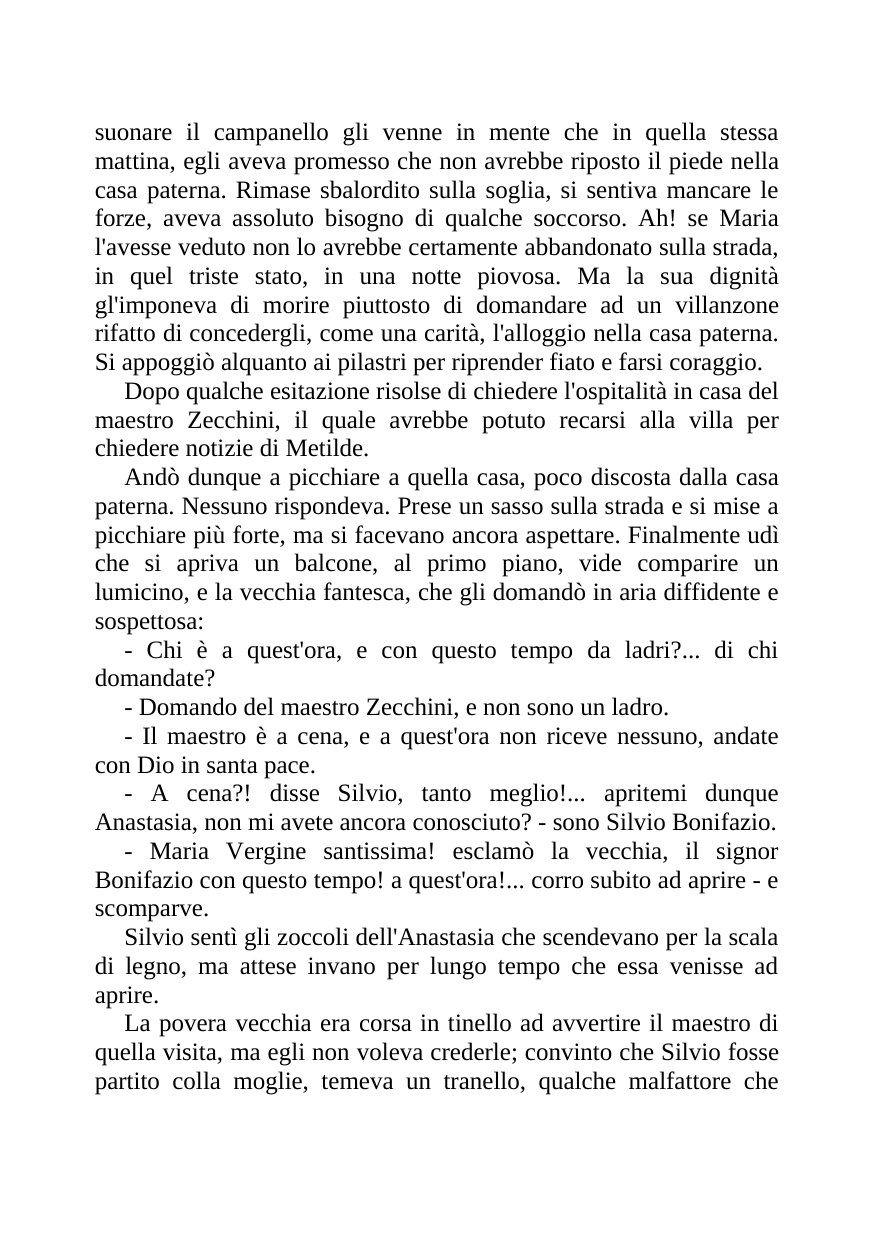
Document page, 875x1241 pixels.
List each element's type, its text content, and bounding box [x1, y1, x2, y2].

text Dopo qualche esitazione risolse di chiedere l'ospitalità in casa del maestro Zecchini, il quale avrebbe potuto recarsi alla villa per chiedere notizie di Metilde. [94, 376, 779, 462]
text suonare il campanello gli venne in mente che in quella stessa mattina, egli aveva promesso che non avrebbe riposto il piede nella casa paterna. Rimase sbalordito sulla soglia, si sentiva mancare le forze, aveva assoluto bisogno di qualche soccorso. Ah! se Maria l'avesse veduto non lo avrebbe certamente abbandonato sulla strada, in quel triste stato, in una notte piovosa. Ma la sua dignità gl'imponeva di morire piuttosto di domandare ad un villanzone rifatto di concedergli, come una carità, l'alloggio nella casa paterna. Si appoggiò alquanto ai pilastri per riprender fiato e farsi coraggio. [94, 117, 779, 376]
text - Domando del maestro Zecchini, e non sono un ladro. [94, 692, 779, 721]
text - Chi è a quest'ora, e con questo tempo da ladri?... di chi domandate? [94, 635, 779, 692]
text Silvio sentì gli zoccoli dell'Anastasia che scendevano per la scala di legno, ma attese invano per lungo tempo che essa venisse ad aprire. [94, 922, 779, 1008]
text - A cena?! disse Silvio, tanto meglio!... apritemi dunque Anastasia, non mi avete ancora conosciuto? - sono Silvio Bonifazio. [94, 778, 779, 836]
text La povera vecchia era corsa in tinello ad avvertire il maestro di quella visita, ma egli non voleva crederle; convinto che Silvio fosse partito colla moglie, temeva un tranello, qualche malfattore che [94, 1008, 779, 1095]
text - Il maestro è a cena, e a quest'ora non riceve nessuno, andate con Dio in santa pace. [94, 721, 779, 778]
text Andò dunque a picchiare a quella casa, poco discosta dalla casa paterna. Nessuno rispondeva. Prese un sasso sulla strada e si mise a picchiare più forte, ma si facevano ancora aspettare. Finalmente udì che si apriva un balcone, al primo piano, vide comparire un lumicino, e la vecchia fantesca, che gli domandò in aria diffidente e sospettosa: [94, 462, 779, 635]
text - Maria Vergine santissima! esclamò la vecchia, il signor Bonifazio con questo tempo! a quest'ora!... corro subito ad aprire - e scomparve. [94, 836, 779, 922]
